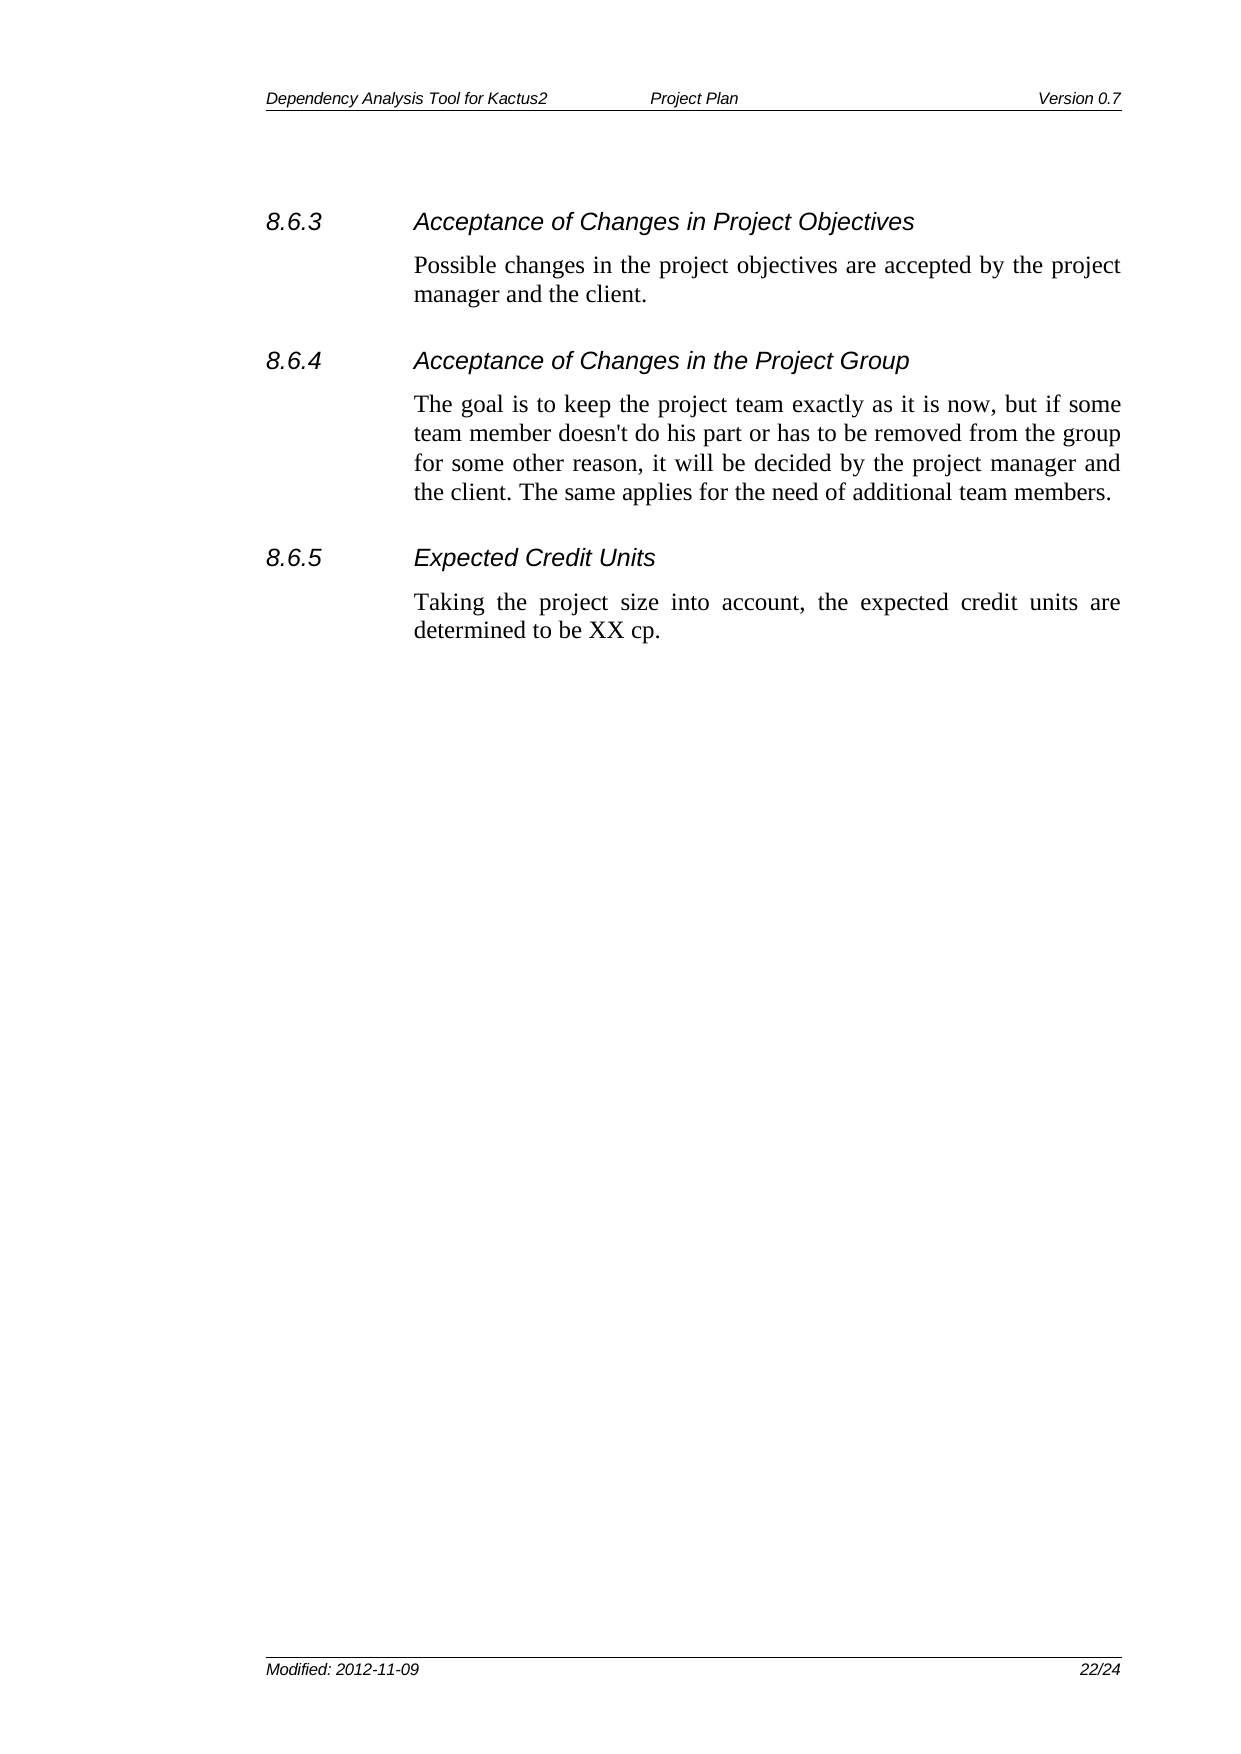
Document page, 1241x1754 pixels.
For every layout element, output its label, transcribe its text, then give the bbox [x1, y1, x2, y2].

subtitle Expected Credit Units [266, 543, 1122, 572]
text Possible changes in the project objectives are accepted by the project manager and the client. [413, 250, 1122, 308]
subtitle Acceptance of Changes in the Project Group [266, 346, 1122, 375]
text The goal is to keep the project team exactly as it is now, but if some team member doesn't do his part or has to be removed from the group for some other reason, it will be decided by the project manager and the client. The same applies for the need of additional team members. [413, 389, 1122, 506]
subtitle Acceptance of Changes in Project Objectives [266, 207, 1122, 236]
text Taking the project size into account, the expected credit units are determined to be XX cp. [413, 586, 1122, 644]
